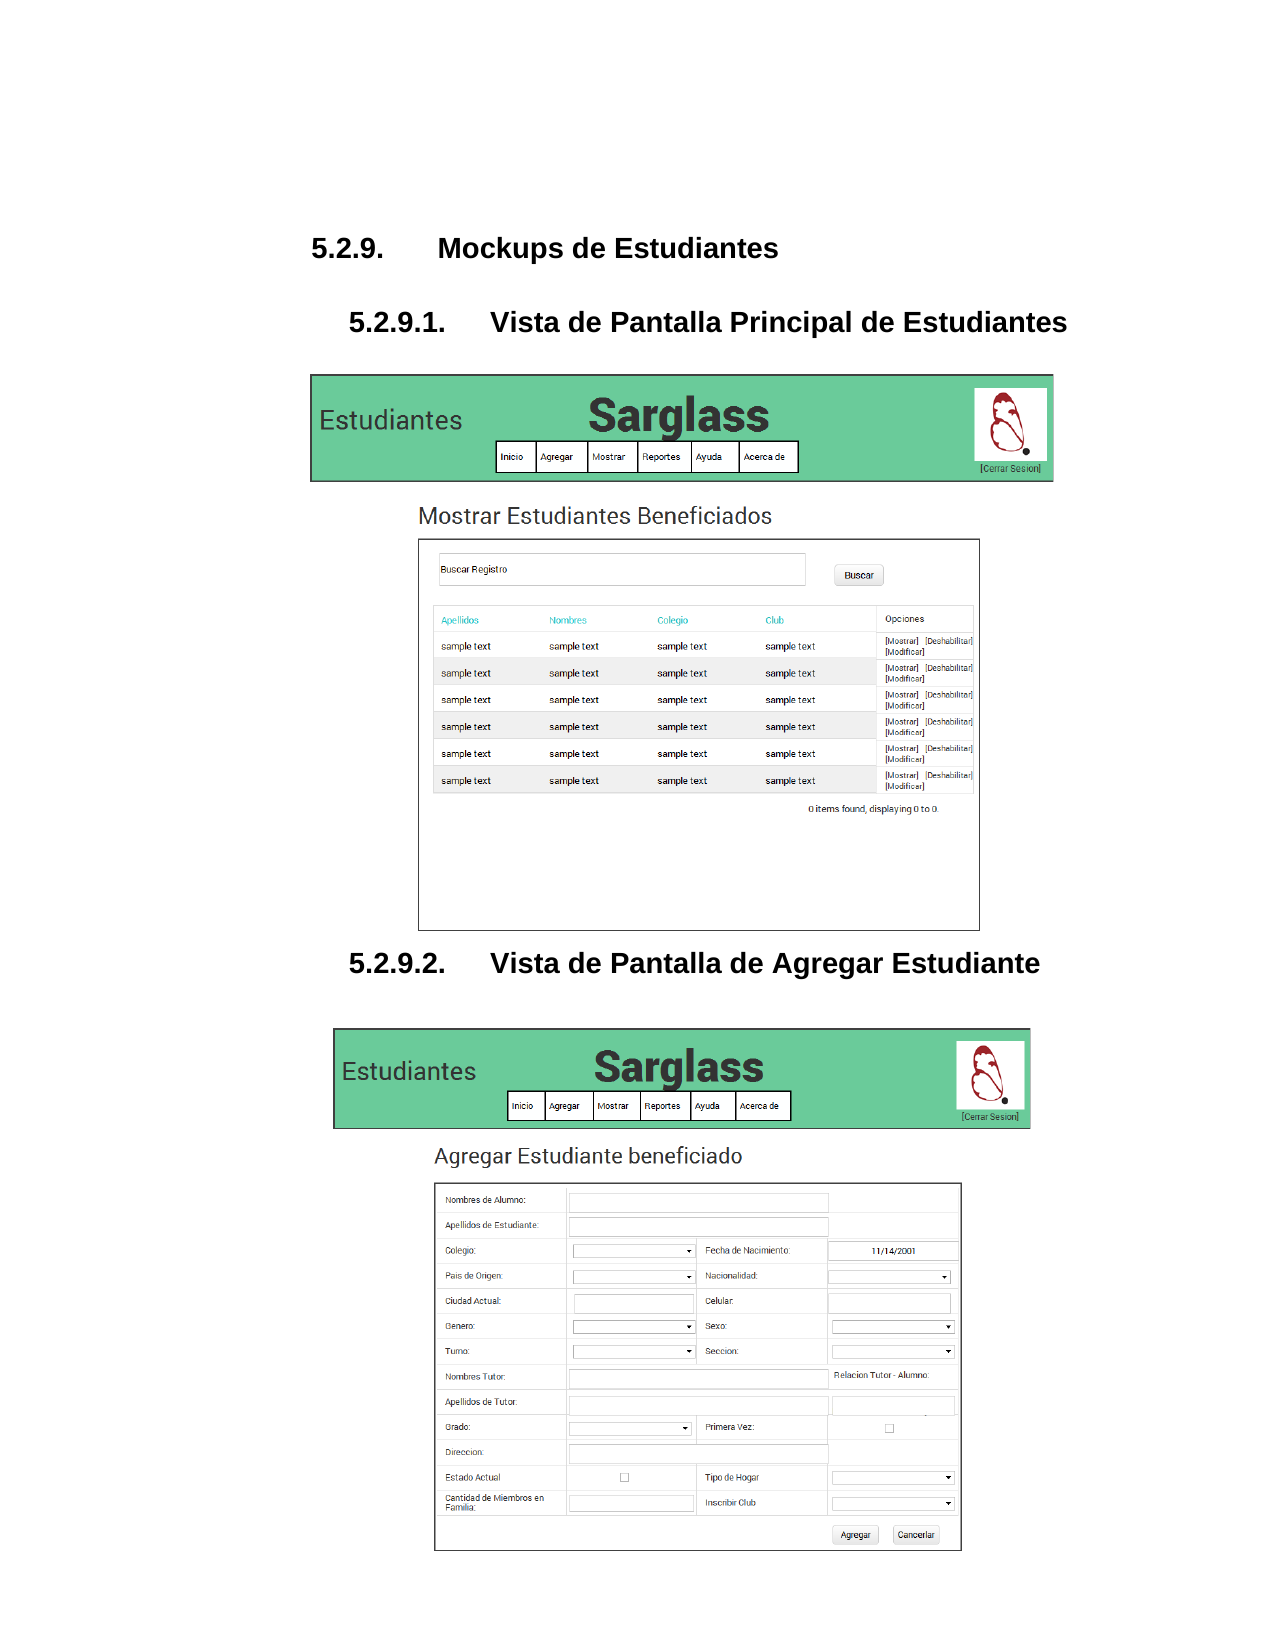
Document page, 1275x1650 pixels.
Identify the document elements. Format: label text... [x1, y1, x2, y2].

picture [310, 374, 1054, 931]
subtitle Vista de Pantalla Principal de Estudiantes [349, 306, 1127, 339]
subtitle Vista de Pantalla de Agregar Estudiante [349, 931, 1127, 980]
subtitle Mockups de Estudiantes [311, 232, 1127, 265]
picture [333, 1028, 1031, 1551]
